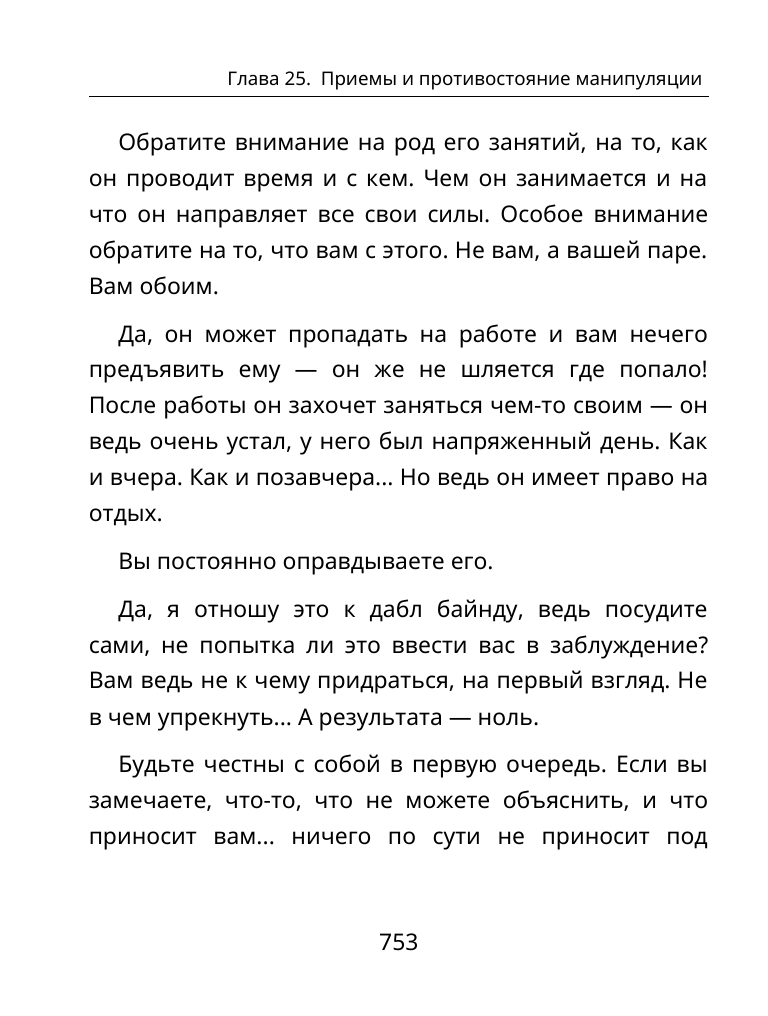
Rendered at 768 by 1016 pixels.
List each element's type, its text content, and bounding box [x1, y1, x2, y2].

text Обратите внимание на род его занятий, на то, как он проводит время и с кем. Чем он занимается и на что он направляет все свои силы. Особое внимание обратите на то, что вам с этого. Не вам, а вашей паре. Вам обоим. [88, 126, 709, 301]
text Да, я отношу это к дабл байнду, ведь посудите сами, не попытка ли это ввести вас в заблуждение? Вам ведь не к чему придраться, на первый взгляд. Не в чем упрекнуть... А результата — ноль. [88, 593, 709, 732]
text Да, он может пропадать на работе и вам нечего предъявить ему — он же не шляется где попало! После работы он захочет заняться чем-то своим — он ведь очень устал, у него был напряженный день. Как и вчера. Как и позавчера... Но ведь он имеет право на отдых. [88, 317, 709, 528]
text Вы постоянно оправдываете его. [88, 545, 709, 576]
text Будьте честны с собой в первую очередь. Если вы замечаете, что-то, что не можете объяснить, и что приносит вам... ничего по сути не приносит под [88, 748, 709, 851]
